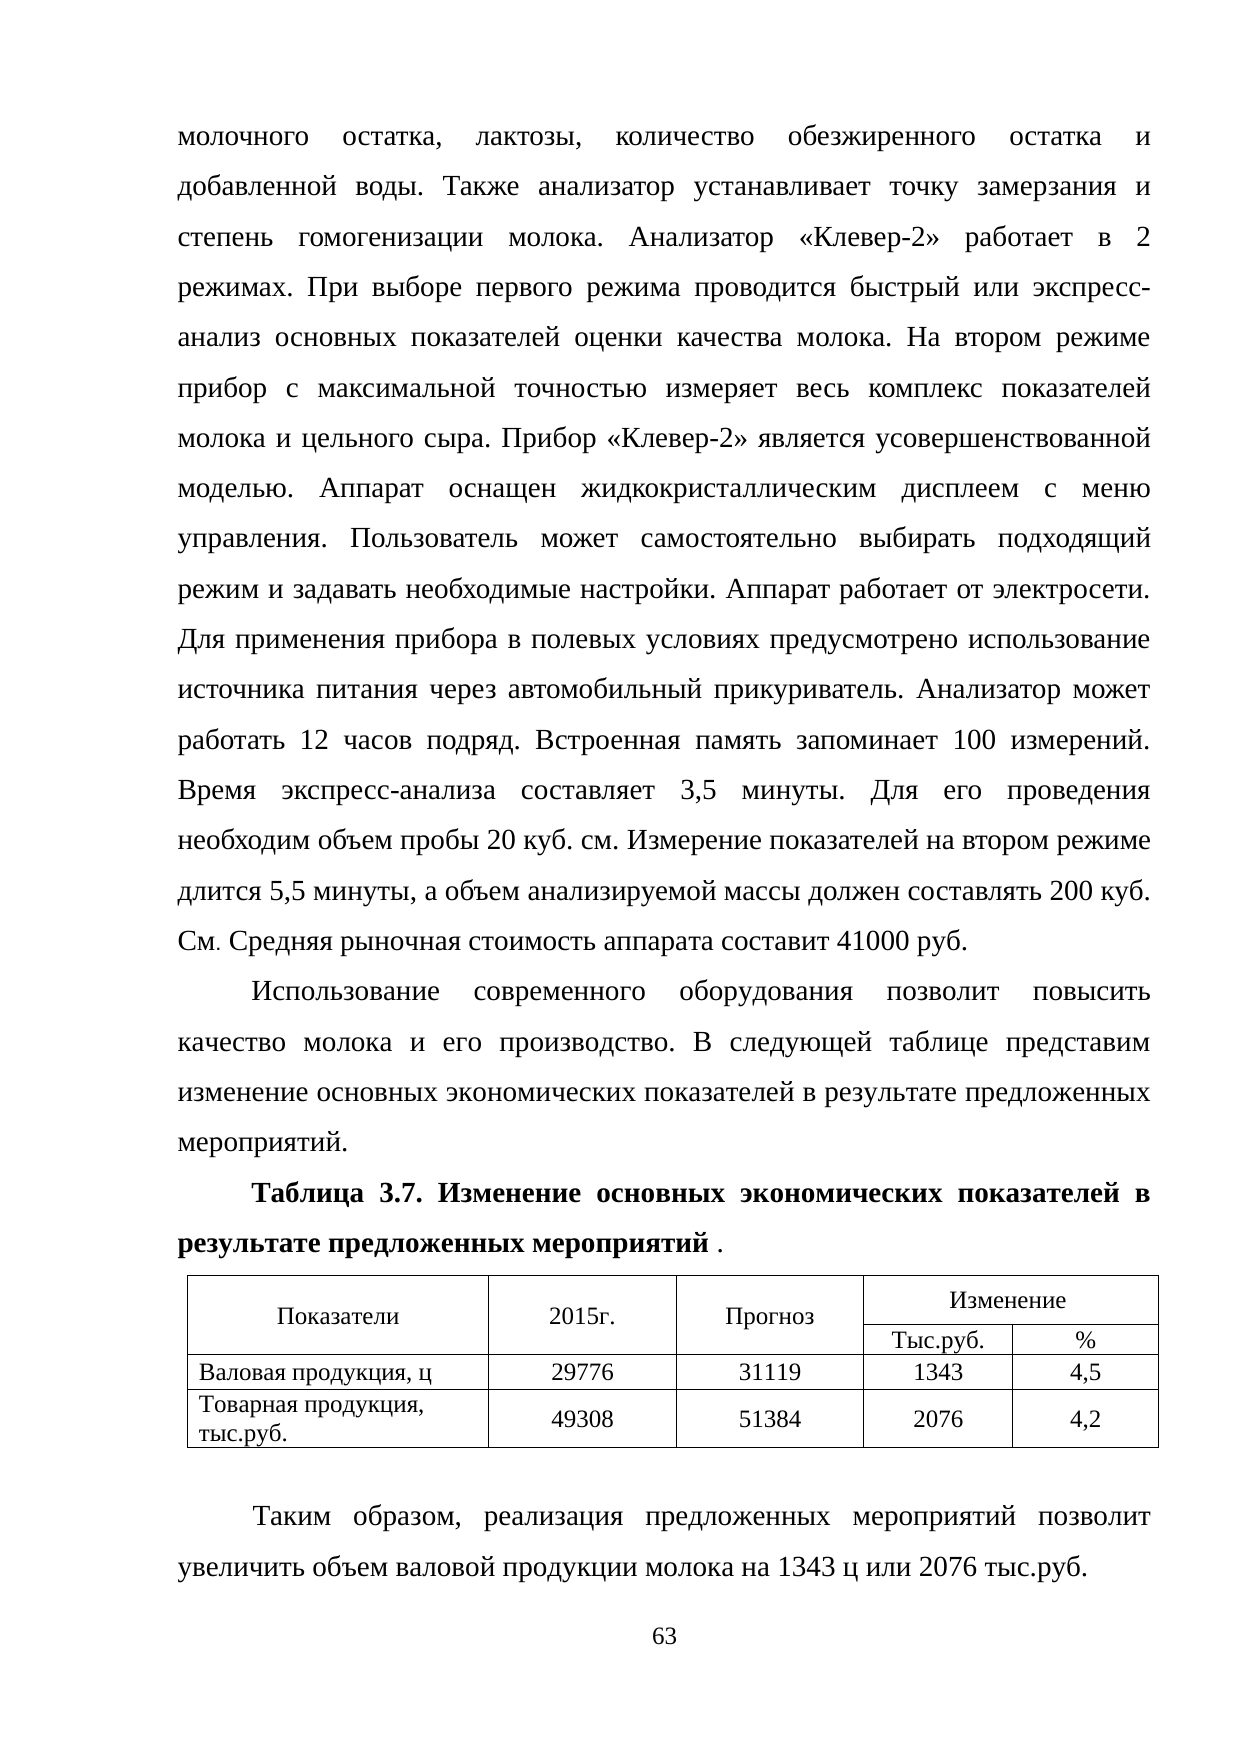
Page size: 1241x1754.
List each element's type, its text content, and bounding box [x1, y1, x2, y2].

text Таким образом, реализация предложенных мероприятий позволит увеличить объем валовой продукции молока на 1343 ц или 2076 тыс.руб. [177, 1498, 1152, 1582]
table_cell 29776 [489, 1355, 676, 1388]
table_cell 31119 [677, 1355, 863, 1388]
table_cell 49308 [489, 1390, 676, 1447]
text Использование современного оборудования позволит повысить качество молока и его производство. В следующей таблице представим изменение основных экономических показателей в результате предложенных мероприятий. [177, 973, 1152, 1158]
text Таблица 3.7. Изменение основных экономических показателей в результате предложенных мероприятий . [177, 1175, 1152, 1258]
table_cell Валовая продукция, ц [188, 1355, 488, 1388]
table_header 2015г. [489, 1276, 676, 1354]
table_cell Тыс.руб. [864, 1325, 1012, 1354]
table_cell Товарная продукция, тыс.руб. [188, 1390, 488, 1447]
table_header Показатели [188, 1276, 488, 1354]
table_cell 2076 [864, 1390, 1012, 1447]
table_header Изменение [864, 1276, 1158, 1323]
table_cell 1343 [864, 1355, 1012, 1388]
table_cell 4,5 [1013, 1355, 1158, 1388]
table_header Прогноз [677, 1276, 863, 1354]
table_cell % [1013, 1325, 1158, 1354]
table_cell 4,2 [1013, 1390, 1158, 1447]
text молочного остатка, лактозы, количество обезжиренного остатка и добавленной воды. Также анализатор устанавливает точку замерзания и степень гомогенизации молока. Анализатор «Клевер-2» работает в 2 режимах. При выборе первого режима проводится быстрый или экспресс-анализ основных показателей оценки качества молока. На втором режиме прибор с максимальной точностью измеряет весь комплекс показателей молока и цельного сыра. Прибор «Клевер-2» является усовершенствованной моделью. Аппарат оснащен жидкокристаллическим дисплеем с меню управления. Пользователь может самостоятельно выбирать подходящий режим и задавать необходимые настройки. Аппарат работает от электросети. Для применения прибора в полевых условиях предусмотрено использование источника питания через автомобильный прикуриватель. Анализатор может работать 12 часов подряд. Встроенная память запоминает 100 измерений. Время экспресс-анализа составляет 3,5 минуты. Для его проведения необходим объем пробы 20 куб. см. Измерение показателей на втором режиме длится 5,5 минуты, а объем анализируемой массы должен составлять 200 куб. См. Средняя рыночная стоимость аппарата составит 41000 руб. [177, 118, 1152, 957]
table_cell 51384 [677, 1390, 863, 1447]
